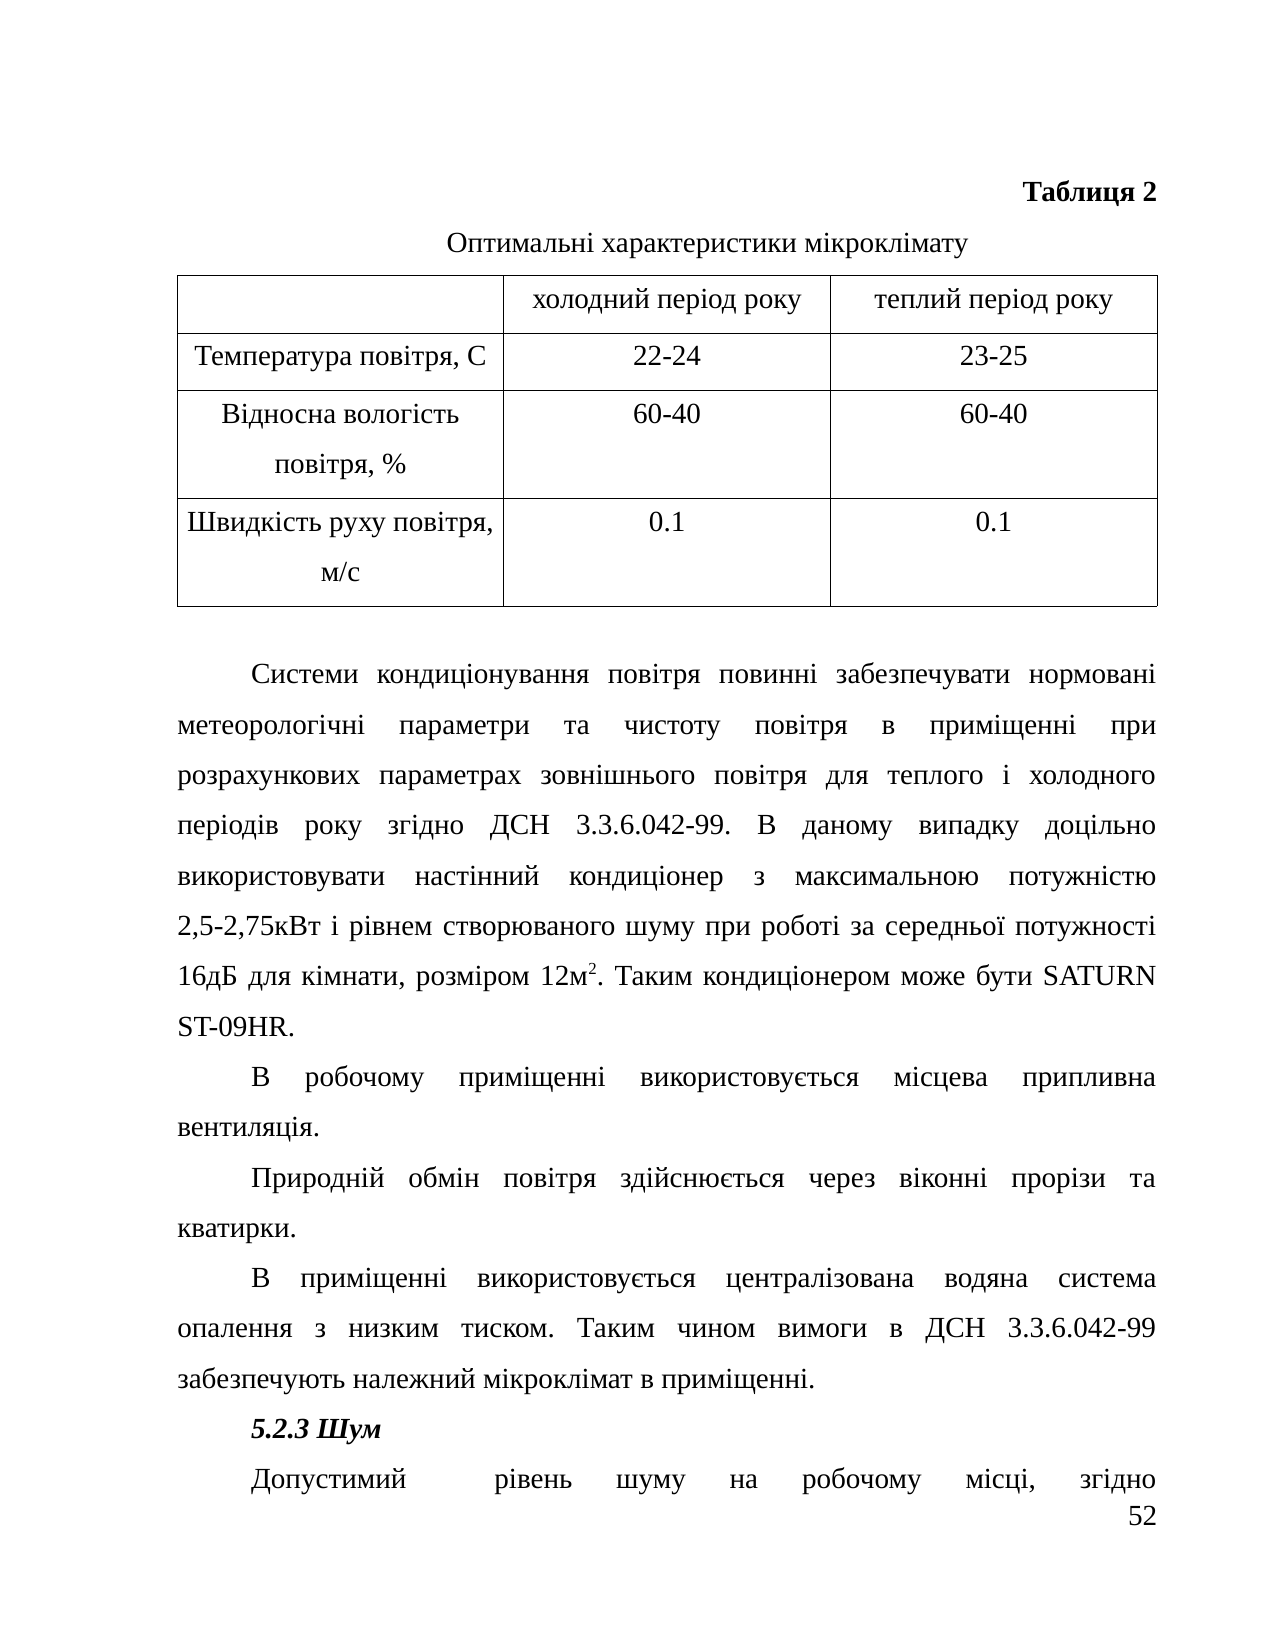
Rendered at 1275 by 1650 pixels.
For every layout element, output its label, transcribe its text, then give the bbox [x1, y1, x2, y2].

text Оптимальні характеристики мікроклімату [177, 225, 1157, 258]
table_cell Швидкість руху повітря, м/c [178, 499, 503, 606]
table_header [178, 276, 503, 333]
table_header холодний період року [504, 276, 830, 333]
text Допустимий рівень шуму на робочому місці, згідно [177, 1462, 1157, 1495]
table_cell 23-25 [831, 334, 1157, 390]
table_cell 60-40 [831, 391, 1157, 498]
table_cell 22-24 [504, 334, 830, 390]
text В робочому приміщенні використовується місцева припливна вентиляція. [177, 1059, 1157, 1143]
table_cell 0.1 [504, 499, 830, 606]
table_cell 0.1 [831, 499, 1157, 606]
text 5.2.3 Шум [177, 1411, 1157, 1445]
table_cell 60-40 [504, 391, 830, 498]
text Системи кондиціонування повітря повинні забезпечувати нормовані метеорологічні параметри та чистоту повітря в приміщенні при розрахункових параметрах зовнішнього повітря для теплого і холодного періодів року згідно ДСН 3.3.6.042-99. В даному випадку доцільно використовувати настінний кондиціонер з максимальною потужністю 2,5-2,75кВт і рівнем створюваного шуму при роботі за середньої потужності 16дБ для кімнати, розміром 12м2. Таким кондиціонером може бути SATURN ST-09HR. [177, 657, 1157, 1042]
table_cell Температура повітря, C [178, 334, 503, 390]
text Природній обмін повітря здійснюється через віконні прорізи та кватирки. [177, 1160, 1157, 1243]
text Таблиця 2 [177, 174, 1157, 208]
text В приміщенні використовується централізована водяна система опалення з низким тиском. Таким чином вимоги в ДСН 3.3.6.042-99 забезпечують належний мікроклімат в приміщенні. [177, 1260, 1157, 1394]
table_header теплий період року [831, 276, 1157, 333]
table_cell Відносна вологість повітря, % [178, 391, 503, 498]
